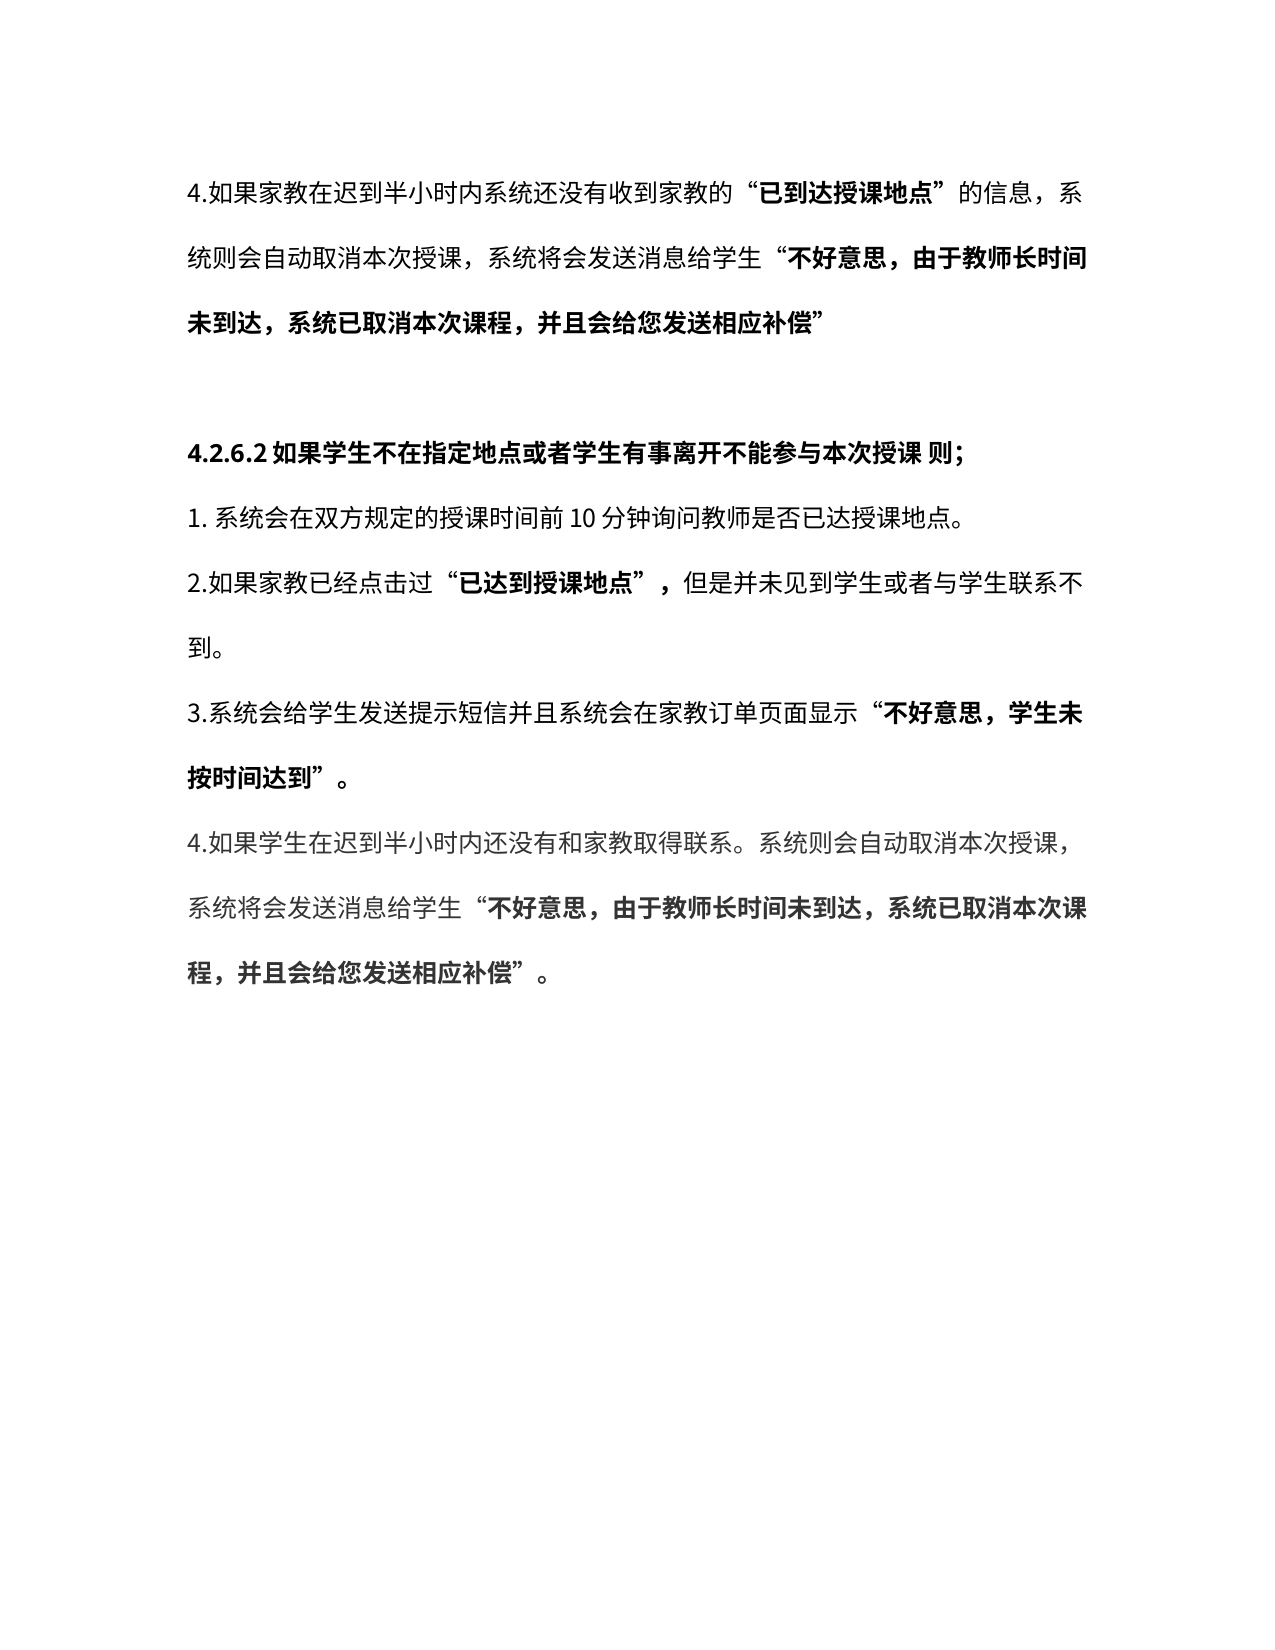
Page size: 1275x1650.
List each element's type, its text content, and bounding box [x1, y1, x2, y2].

text 1. 系统会在双方规定的授课时间前10分钟询问教师是否已达授课地点。 [187, 484, 1087, 549]
text 4.如果学生在迟到半小时内还没有和家教取得联系。系统则会自动取消本次授课，系统将会发送消息给学生“不好意思，由于教师长时间未到达，系统已取消本次课程，并且会给您发送相应补偿”。 [187, 809, 1087, 1004]
text 4.2.6.2如果学生不在指定地点或者学生有事离开不能参与本次授课 则； [187, 419, 1087, 484]
text 3.系统会给学生发送提示短信并且系统会在家教订单页面显示“不好意思，学生未按时间达到”。 [187, 679, 1087, 809]
text 2.如果家教已经点击过“已达到授课地点”，但是并未见到学生或者与学生联系不到。 [187, 549, 1087, 679]
text 4.如果家教在迟到半小时内系统还没有收到家教的“已到达授课地点”的信息，系统则会自动取消本次授课，系统将会发送消息给学生“不好意思，由于教师长时间未到达，系统已取消本次课程，并且会给您发送相应补偿” [187, 159, 1087, 354]
